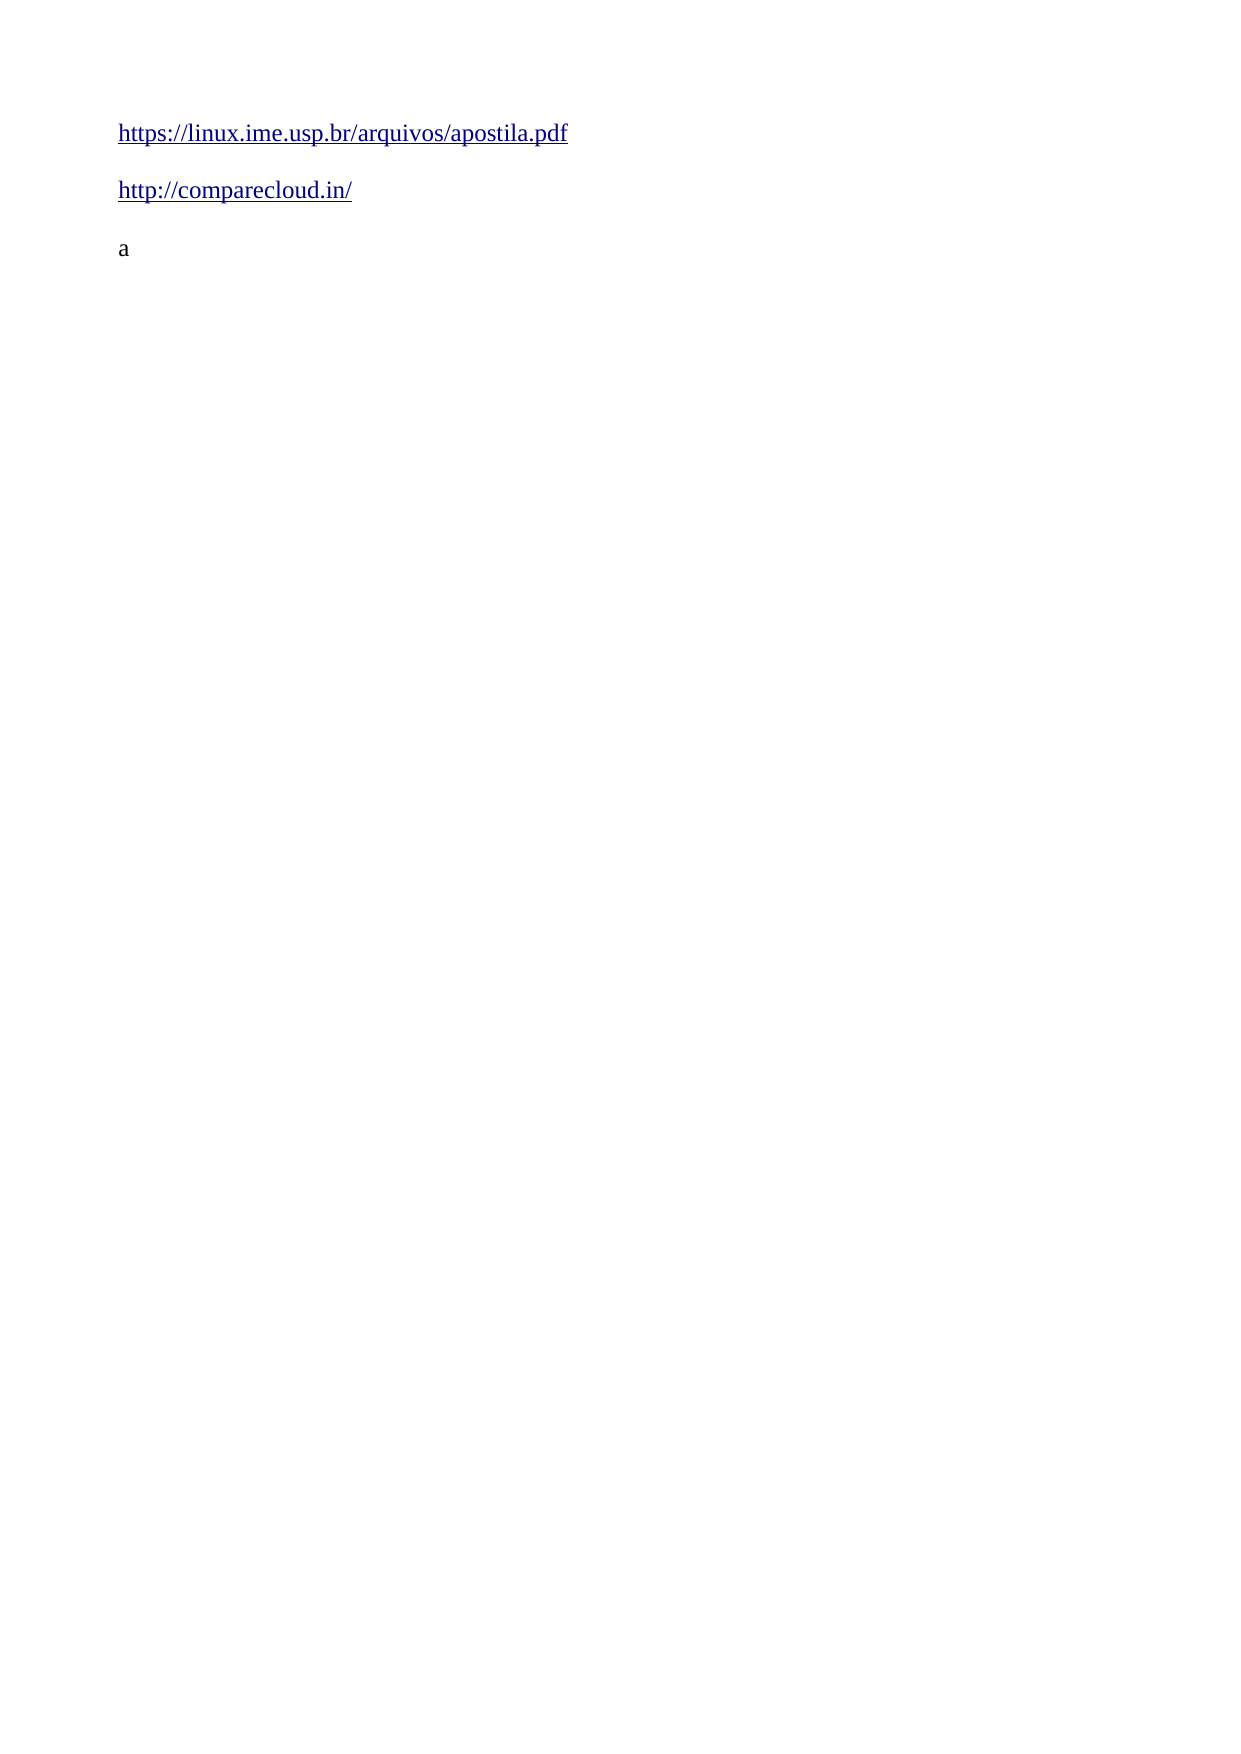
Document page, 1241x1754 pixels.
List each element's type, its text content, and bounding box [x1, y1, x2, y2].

text https://linux.ime.usp.br/arquivos/apostila.pdf [118, 118, 1122, 147]
text a [118, 233, 1122, 262]
text http://comparecloud.in/ [118, 176, 1122, 204]
